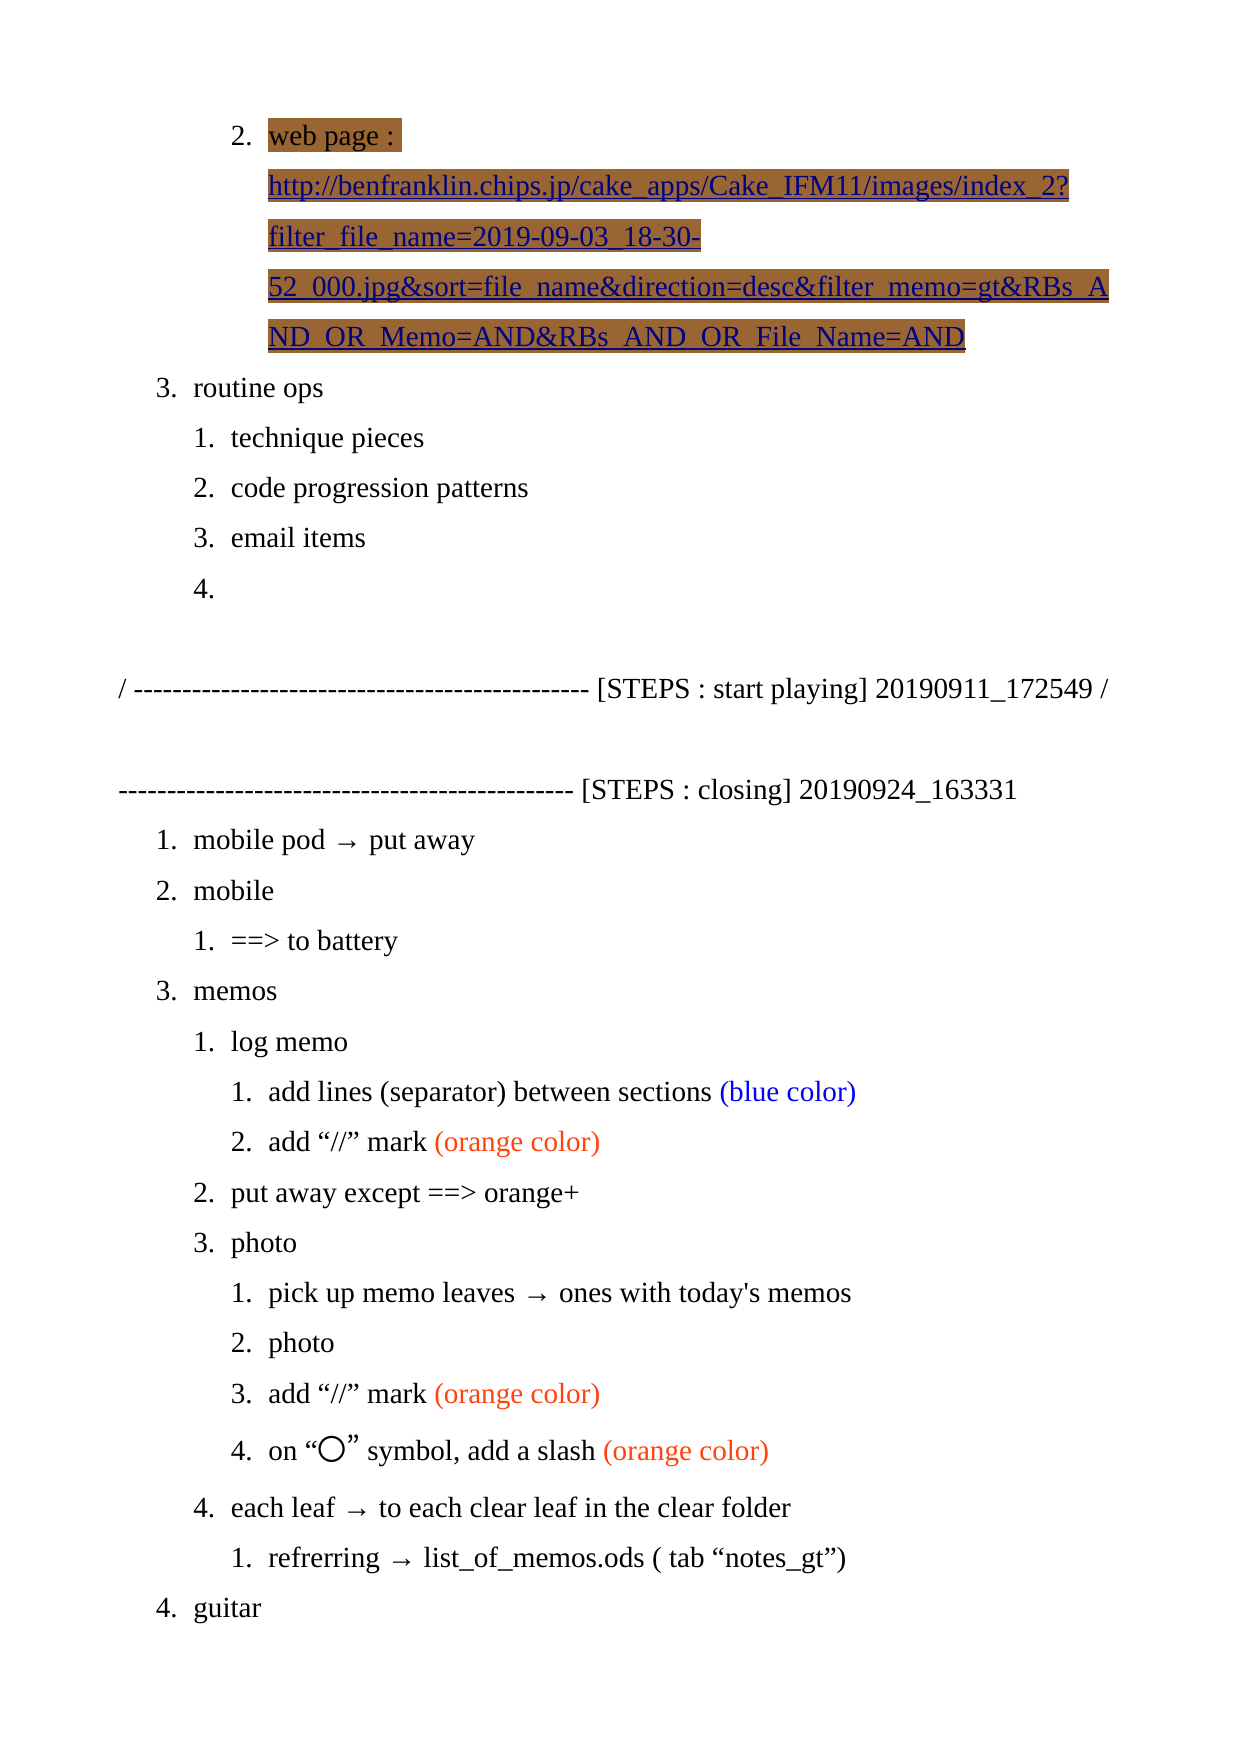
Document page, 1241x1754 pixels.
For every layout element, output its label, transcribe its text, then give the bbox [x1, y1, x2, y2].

list guitar [156, 1590, 1122, 1624]
list each leaf → to each clear leaf in the clear folder [193, 1490, 1122, 1523]
list add “//” mark (orange color) [231, 1376, 1122, 1409]
text / ----------------------------------------------- [STEPS : start playing] 20190911_172549 / [118, 672, 1122, 705]
list log memo [193, 1024, 1122, 1057]
list ==> to battery [193, 923, 1122, 957]
list technique pieces [193, 420, 1122, 453]
list add “//” mark (orange color) [231, 1124, 1122, 1158]
list add lines (separator) between sections (blue color) [231, 1074, 1122, 1108]
list mobile pod → put away [156, 822, 1122, 856]
list refrerring → list_of_memos.ods ( tab “notes_gt”) [231, 1540, 1122, 1573]
list email items [193, 521, 1122, 554]
list code progression patterns [193, 470, 1122, 504]
list mobile [156, 873, 1122, 906]
list photo [193, 1225, 1122, 1258]
list put away except ==> orange+ [193, 1175, 1122, 1208]
list pick up memo leaves → ones with today's memos [231, 1275, 1122, 1309]
list memos [156, 973, 1122, 1007]
list photo [231, 1326, 1122, 1359]
list on “〇” symbol, add a slash (orange color) [231, 1426, 1122, 1468]
text ----------------------------------------------- [STEPS : closing] 20190924_163331 [118, 772, 1122, 806]
list routine ops [156, 370, 1122, 403]
list web page : http://benfranklin.chips.jp/cake_apps/Cake_IFM11/images/index_2?filter_file_name=2019-09-03_18-30-52_000.jpg&sort=file_name&direction=desc&filter_memo=gt&RBs_AND_OR_Memo=AND&RBs_AND_OR_File_Name=AND [231, 118, 1122, 353]
